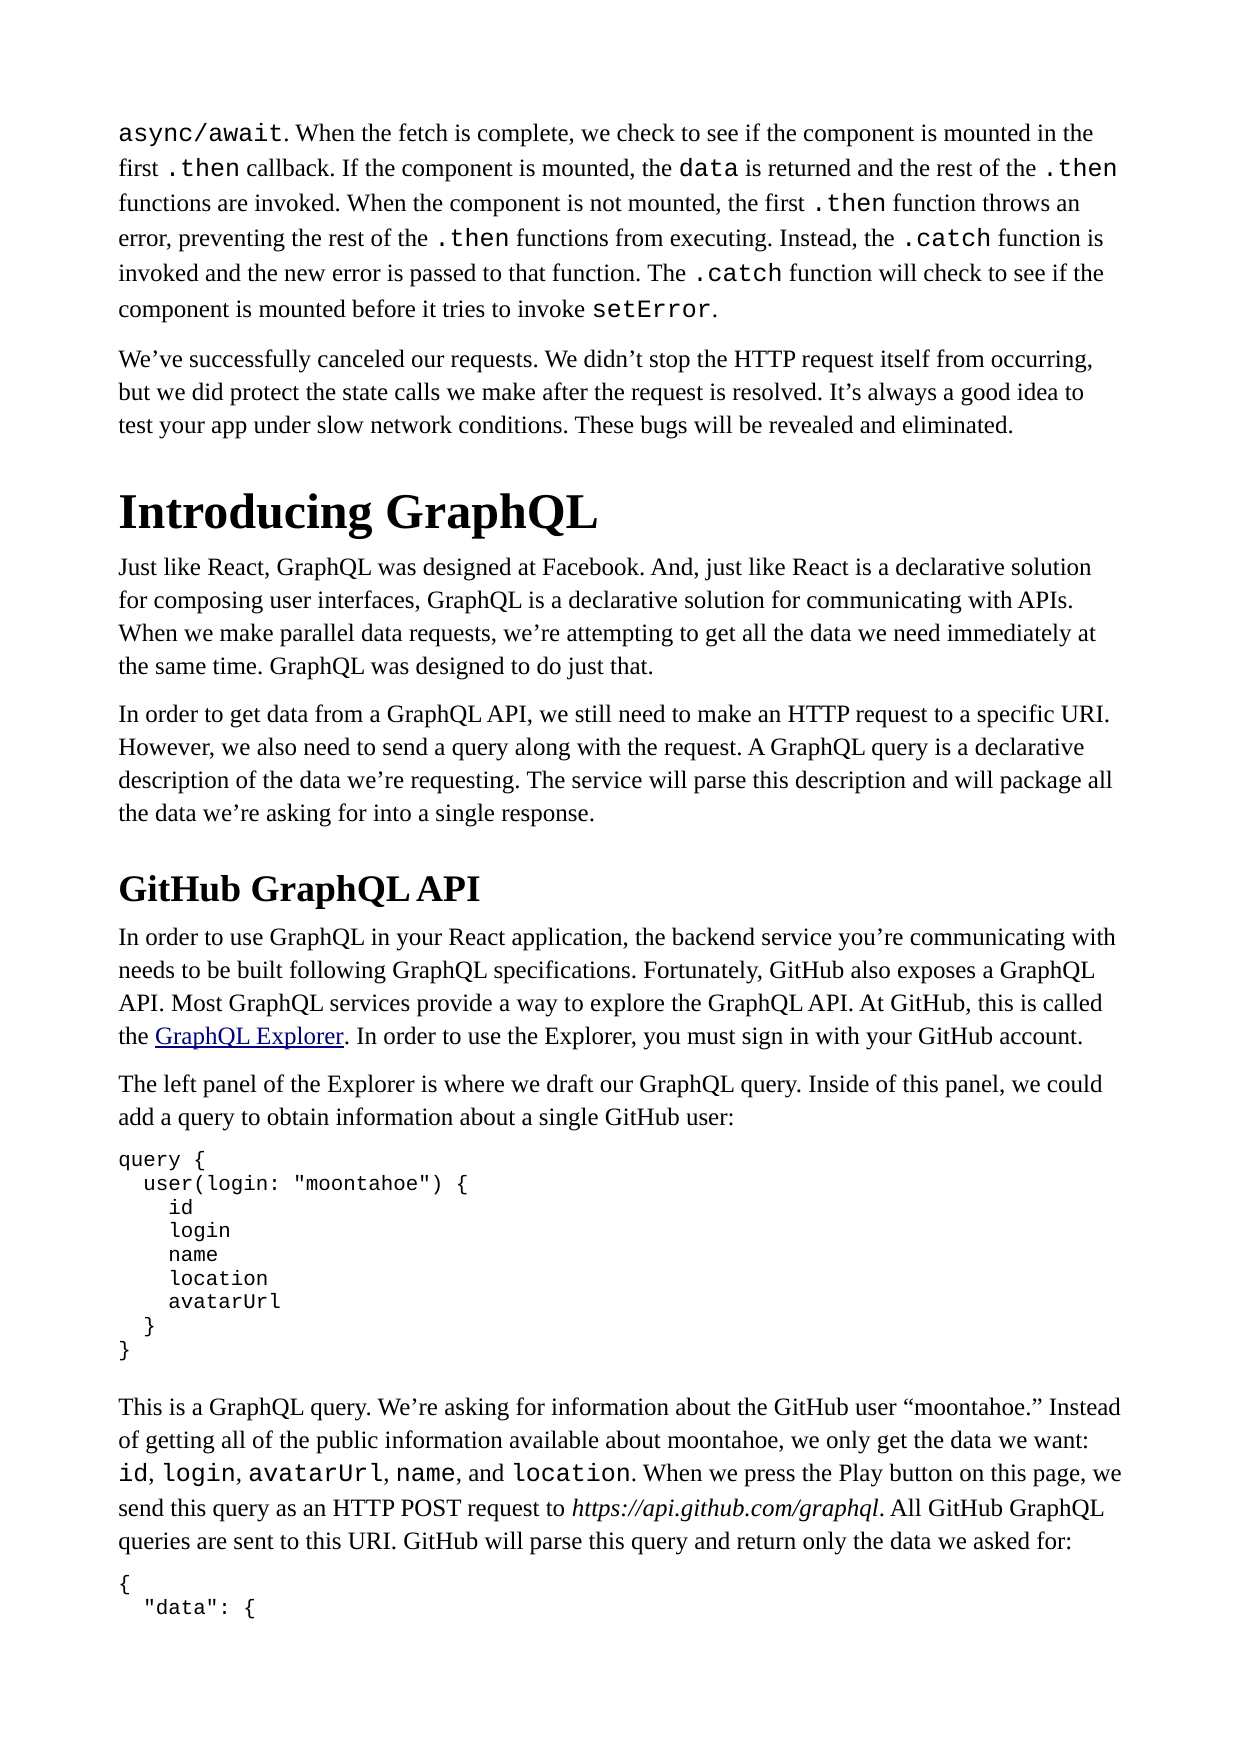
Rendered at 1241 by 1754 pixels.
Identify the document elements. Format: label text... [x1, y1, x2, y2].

text "data": { [118, 1597, 1122, 1621]
text async/await. When the fetch is complete, we check to see if the component is mounted in the first .then callback. If the component is mounted, the data is returned and the rest of the .then functions are invoked. When the component is not mounted, the first .then function throws an error, preventing the rest of the .then functions from executing. Instead, the .catch function is invoked and the new error is passed to that function. The .catch function will check to see if the component is mounted before it tries to invoke setError. [118, 118, 1122, 324]
text avatarUrl [118, 1291, 1122, 1315]
text In order to get data from a GraphQL API, we still need to make an HTTP request to a specific URI. However, we also need to send a query along with the request. A GraphQL query is a declarative description of the data we’re requesting. The service will parse this description and will package all the data we’re asking for into a single response. [118, 699, 1122, 827]
text location [118, 1268, 1122, 1291]
text We’ve successfully canceled our requests. We didn’t stop the HTTP request itself from occurring, but we did protect the state calls we make after the request is resolved. It’s always a good idea to test your app under slow network conditions. These bugs will be revealed and eliminated. [118, 344, 1122, 438]
text The left panel of the Explorer is where we draft our GraphQL query. Inside of this panel, we could add a query to obtain information about a single GitHub user: [118, 1069, 1122, 1131]
text In order to use GraphQL in your React application, the backend service you’re communicating with needs to be built following GraphQL specifications. Fortunately, GitHub also exposes a GraphQL API. Most GraphQL services provide a way to explore the GraphQL API. At GitHub, this is called the GraphQL Explorer. In order to use the Explorer, you must sign in with your GitHub account. [118, 922, 1122, 1050]
subtitle GitHub GraphQL API [118, 866, 1122, 909]
text name [118, 1244, 1122, 1268]
subtitle Introducing GraphQL [118, 482, 1122, 540]
text This is a GraphQL query. We’re asking for information about the GitHub user “moontahoe.” Instead of getting all of the public information available about moontahoe, we only get the data we want: id, login, avatarUrl, name, and location. When we press the Play button on this page, we send this query as an HTTP POST request to https://api.github.com/graphql. All GitHub GraphQL queries are sent to this URI. GitHub will parse this query and return only the data we asked for: [118, 1392, 1122, 1554]
text } [118, 1338, 1122, 1362]
text { [118, 1573, 1122, 1597]
text user(login: "moontahoe") { [118, 1173, 1122, 1197]
text Just like React, GraphQL was designed at Facebook. And, just like React is a declarative solution for composing user interfaces, GraphQL is a declarative solution for communicating with APIs. When we make parallel data requests, we’re attempting to get all the data we need immediately at the same time. GraphQL was designed to do just that. [118, 552, 1122, 680]
text } [118, 1315, 1122, 1338]
text query { [118, 1149, 1122, 1173]
text id [118, 1197, 1122, 1220]
text login [118, 1220, 1122, 1244]
